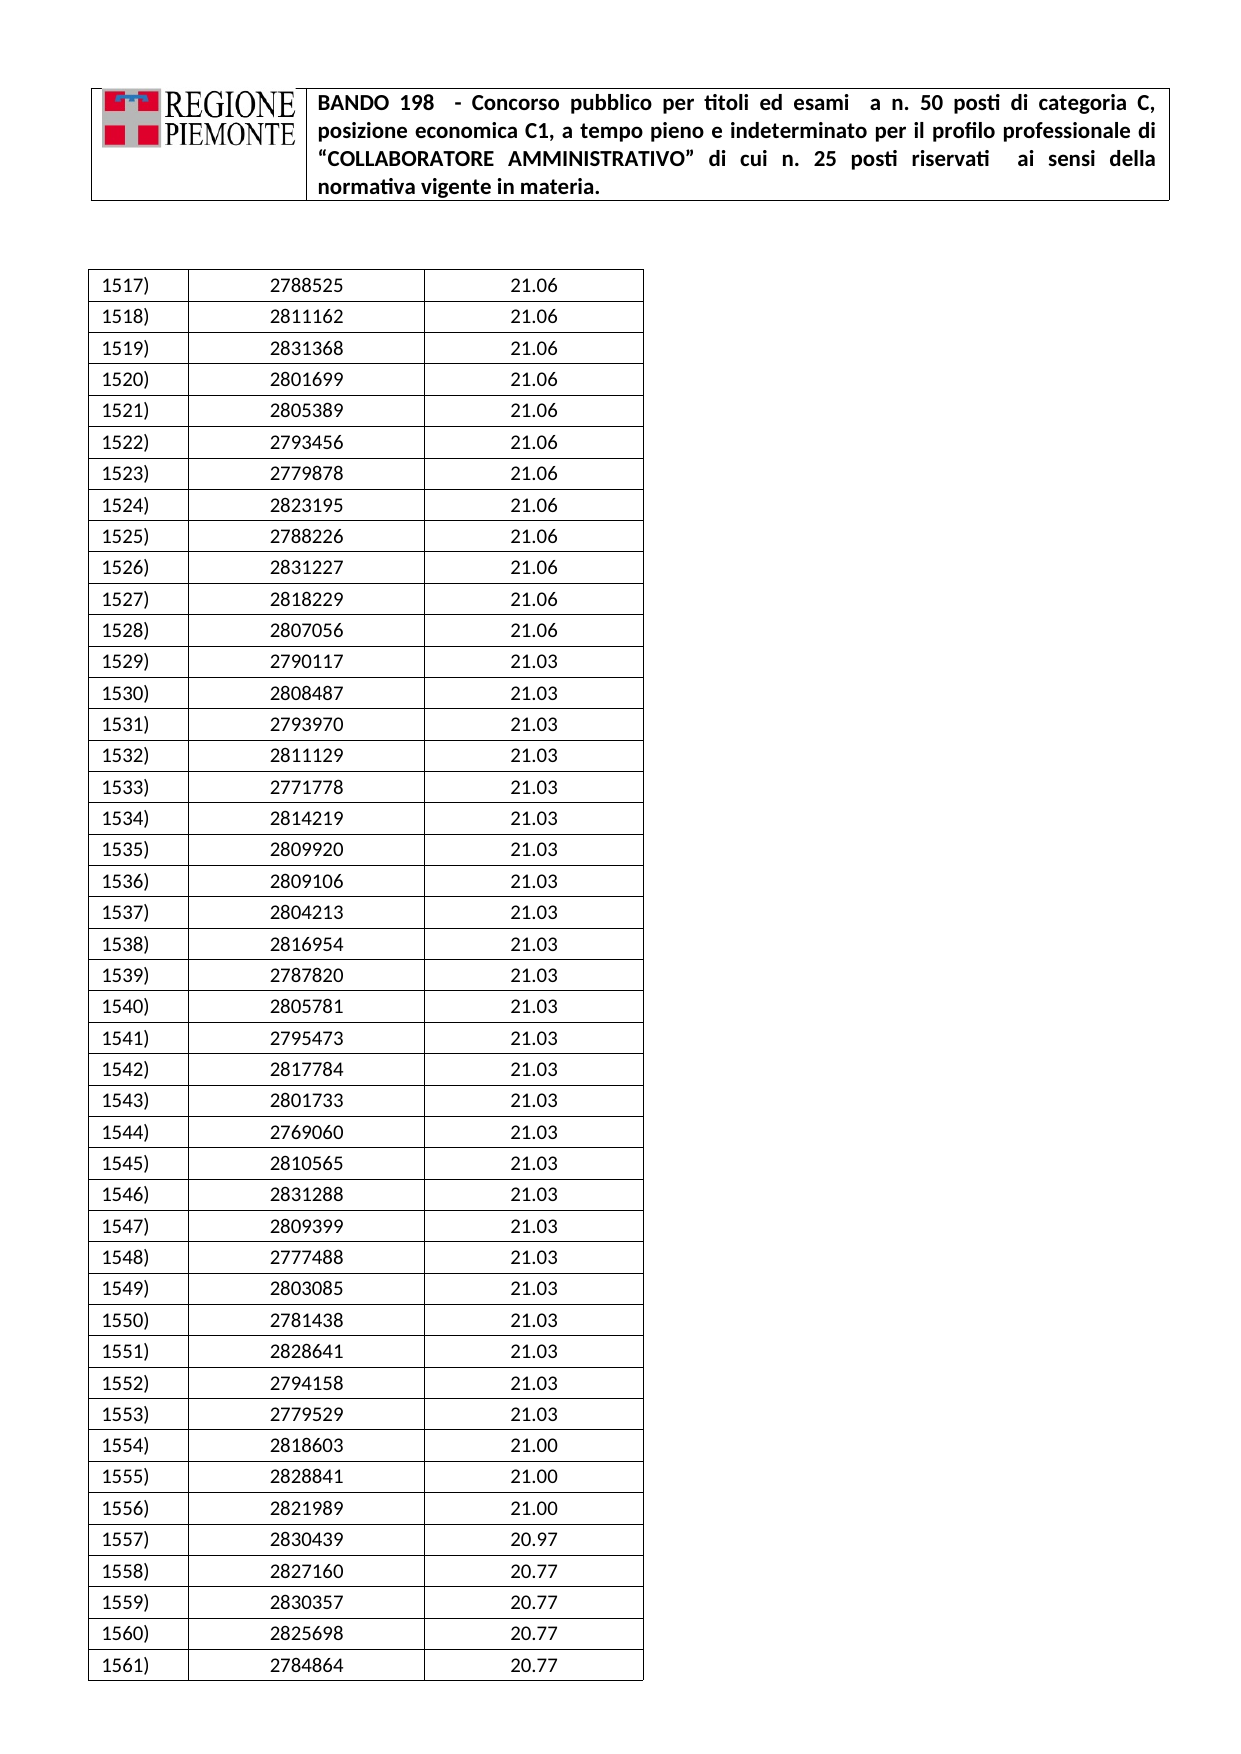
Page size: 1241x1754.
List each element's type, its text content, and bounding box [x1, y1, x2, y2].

table_cell 2793970 [189, 709, 424, 739]
table_cell 2795473 [189, 1023, 424, 1053]
table_cell 21,06 [425, 302, 643, 332]
table_cell 21,03 [425, 647, 643, 677]
table_cell [89, 772, 188, 802]
table_cell 2769060 [189, 1117, 424, 1147]
table_cell [89, 960, 188, 990]
table_cell [89, 1305, 188, 1335]
table_cell [89, 1023, 188, 1053]
table_cell [89, 1650, 188, 1680]
table_cell [89, 584, 188, 614]
table_cell 21,03 [425, 1305, 643, 1335]
table_cell [89, 1336, 188, 1367]
table_cell 2818229 [189, 584, 424, 614]
table_cell [89, 459, 188, 489]
table_cell 2801699 [189, 364, 424, 395]
table_cell 2809920 [189, 835, 424, 865]
table_cell 21,03 [425, 1023, 643, 1053]
table_cell [89, 1117, 188, 1147]
table_cell 21,06 [425, 521, 643, 551]
table_cell 2784864 [189, 1650, 424, 1680]
table_cell 20,77 [425, 1650, 643, 1680]
table_cell 2779529 [189, 1399, 424, 1429]
table_cell 2827160 [189, 1556, 424, 1586]
table_cell 2809399 [189, 1211, 424, 1241]
table_cell [89, 270, 188, 301]
table_cell [89, 615, 188, 646]
table_cell 2787820 [189, 960, 424, 990]
table_cell [89, 866, 188, 896]
table_cell [89, 490, 188, 520]
table_cell 2831227 [189, 552, 424, 583]
table_cell [89, 1180, 188, 1210]
table_cell 21,03 [425, 772, 643, 802]
table_cell 21,06 [425, 427, 643, 457]
table_cell 21,06 [425, 396, 643, 426]
table_cell 21,03 [425, 1086, 643, 1116]
table_cell 2810565 [189, 1148, 424, 1178]
table_cell 2788525 [189, 270, 424, 301]
table_cell [89, 1274, 188, 1304]
table_cell 21,00 [425, 1462, 643, 1492]
table_cell [89, 929, 188, 959]
table_cell 2825698 [189, 1619, 424, 1649]
table_cell 21,03 [425, 1117, 643, 1147]
table_cell [89, 1086, 188, 1116]
table_cell 2814219 [189, 803, 424, 834]
table_cell 2805389 [189, 396, 424, 426]
table_cell 21,06 [425, 364, 643, 395]
table_cell [89, 302, 188, 332]
table_cell 2777488 [189, 1242, 424, 1273]
table_cell [89, 741, 188, 771]
table_cell [89, 552, 188, 583]
table_cell 21,03 [425, 1368, 643, 1398]
table_cell 2816954 [189, 929, 424, 959]
table_cell 2830357 [189, 1587, 424, 1617]
table_cell 2794158 [189, 1368, 424, 1398]
table_cell 2801733 [189, 1086, 424, 1116]
table_cell [89, 897, 188, 928]
table_cell [89, 1368, 188, 1398]
table_cell 21,03 [425, 1148, 643, 1178]
table_cell [89, 333, 188, 363]
table_cell 2817784 [189, 1054, 424, 1084]
table_cell 2807056 [189, 615, 424, 646]
table_cell 20,77 [425, 1587, 643, 1617]
table_cell [89, 678, 188, 708]
table_cell [89, 364, 188, 395]
table_cell [89, 1493, 188, 1523]
table_cell 21,06 [425, 552, 643, 583]
table_cell 2793456 [189, 427, 424, 457]
table_cell 2830439 [189, 1525, 424, 1555]
table_cell 21,03 [425, 960, 643, 990]
table_cell 2790117 [189, 647, 424, 677]
table_cell 20,77 [425, 1556, 643, 1586]
table_cell 21,03 [425, 1242, 643, 1273]
table_cell [89, 835, 188, 865]
table_cell 21,03 [425, 1336, 643, 1367]
table_cell 2818603 [189, 1430, 424, 1461]
table_cell [89, 1587, 188, 1617]
table_cell 2811162 [189, 302, 424, 332]
table_cell [89, 1462, 188, 1492]
table_cell [89, 1525, 188, 1555]
table_cell 21,00 [425, 1430, 643, 1461]
picture [101, 87, 296, 148]
table_cell 2803085 [189, 1274, 424, 1304]
table_cell 2804213 [189, 897, 424, 928]
table_cell [89, 709, 188, 739]
table_cell [89, 1399, 188, 1429]
table_cell 2809106 [189, 866, 424, 896]
table_cell 21,06 [425, 615, 643, 646]
table_cell 21,00 [425, 1493, 643, 1523]
table_cell [89, 647, 188, 677]
table_cell [89, 1242, 188, 1273]
table_cell 21,03 [425, 897, 643, 928]
table_cell 21,06 [425, 333, 643, 363]
table_cell [89, 521, 188, 551]
table_cell 2779878 [189, 459, 424, 489]
table_cell 21,03 [425, 929, 643, 959]
table_cell 21,03 [425, 1274, 643, 1304]
table_cell 2781438 [189, 1305, 424, 1335]
table_cell 21,03 [425, 803, 643, 834]
table_cell 2828841 [189, 1462, 424, 1492]
table_cell 2828641 [189, 1336, 424, 1367]
table_cell [89, 991, 188, 1022]
table_cell 2831368 [189, 333, 424, 363]
table_cell 21,06 [425, 584, 643, 614]
table_cell 21,03 [425, 741, 643, 771]
table_cell 21,03 [425, 1180, 643, 1210]
table_cell [89, 427, 188, 457]
table_cell 2805781 [189, 991, 424, 1022]
table_cell [89, 803, 188, 834]
table_cell [89, 1619, 188, 1649]
table_cell 2771778 [189, 772, 424, 802]
table_cell [89, 396, 188, 426]
table_cell 2831288 [189, 1180, 424, 1210]
table_cell [89, 1148, 188, 1178]
table_cell 2823195 [189, 490, 424, 520]
table_cell 21,03 [425, 678, 643, 708]
table_cell 21,03 [425, 1211, 643, 1241]
table_cell 21,03 [425, 866, 643, 896]
table_cell 2811129 [189, 741, 424, 771]
table_cell 21,03 [425, 709, 643, 739]
table_cell 20,77 [425, 1619, 643, 1649]
table_cell 21,06 [425, 490, 643, 520]
table_cell 2808487 [189, 678, 424, 708]
table_cell 21,03 [425, 991, 643, 1022]
table_cell 2821989 [189, 1493, 424, 1523]
table_cell 21,06 [425, 459, 643, 489]
table_cell [89, 1430, 188, 1461]
table_cell [89, 1211, 188, 1241]
table_cell 2788226 [189, 521, 424, 551]
table_cell 21,03 [425, 1399, 643, 1429]
table_cell 21,03 [425, 835, 643, 865]
table_cell 20,97 [425, 1525, 643, 1555]
table_cell 21,03 [425, 1054, 643, 1084]
table_cell [89, 1054, 188, 1084]
table_cell 21,06 [425, 270, 643, 301]
table_cell [89, 1556, 188, 1586]
